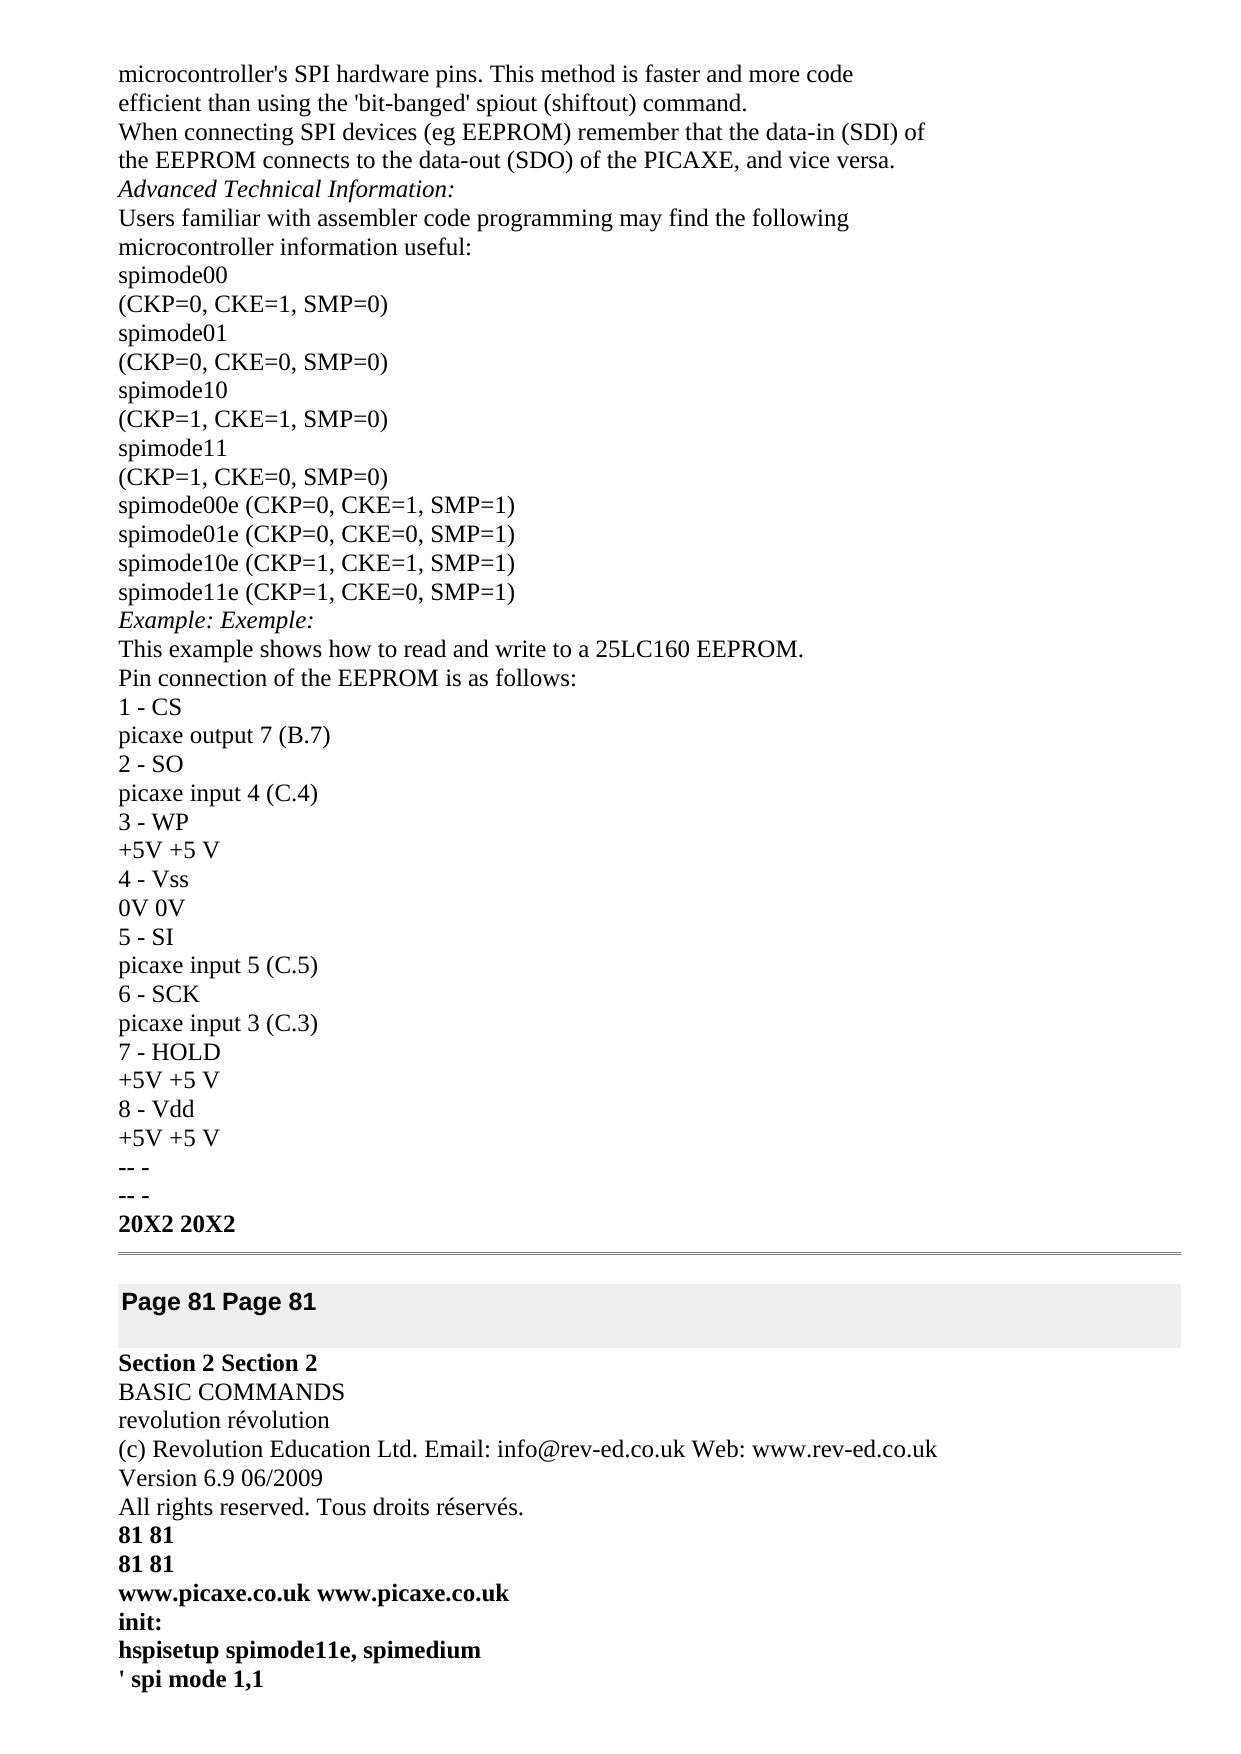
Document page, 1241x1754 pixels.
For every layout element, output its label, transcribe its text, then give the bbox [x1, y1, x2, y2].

text (CKP=1, CKE=0, SMP=0) [118, 462, 1181, 490]
text Version 6.9 06/2009 [118, 1463, 1181, 1492]
text (CKP=0, CKE=1, SMP=0) [118, 289, 1181, 318]
text Example: Exemple: [118, 605, 1181, 634]
text When connecting SPI devices (eg EEPROM) remember that the data-in (SDI) of [118, 117, 1181, 145]
text 0V 0V [118, 893, 1181, 922]
text +5V +5 V [118, 1123, 1181, 1152]
text efficient than using the 'bit-banged' spiout (shiftout) command. [118, 88, 1181, 117]
text (CKP=1, CKE=1, SMP=0) [118, 404, 1181, 433]
text Advanced Technical Information: [118, 174, 1181, 203]
text picaxe output 7 (B.7) [118, 720, 1181, 749]
text spimode10e (CKP=1, CKE=1, SMP=1) [118, 548, 1181, 577]
table_header Page 81 Page 81 [118, 1284, 1181, 1348]
text BASIC COMMANDS [118, 1377, 1181, 1406]
text 3 - WP [118, 807, 1181, 835]
text +5V +5 V [118, 835, 1181, 864]
text 5 - SI [118, 922, 1181, 950]
text 1 - CS [118, 692, 1181, 720]
text spimode00e (CKP=0, CKE=1, SMP=1) [118, 490, 1181, 519]
text Section 2 Section 2 [118, 1348, 1181, 1377]
text the EEPROM connects to the data-out (SDO) of the PICAXE, and vice versa. [118, 145, 1181, 174]
text picaxe input 5 (C.5) [118, 950, 1181, 979]
text Pin connection of the EEPROM is as follows: [118, 663, 1181, 692]
text 8 - Vdd [118, 1094, 1181, 1123]
text All rights reserved. Tous droits réservés. [118, 1492, 1181, 1521]
text 81 81 [118, 1521, 1181, 1549]
text hspisetup spimode11e, spimedium [118, 1636, 1181, 1664]
text spimode10 [118, 375, 1181, 404]
text spimode11 [118, 433, 1181, 462]
text spimode01 [118, 318, 1181, 347]
text microcontroller information useful: [118, 232, 1181, 260]
text Users familiar with assembler code programming may find the following [118, 203, 1181, 232]
text ' spi mode 1,1 [118, 1664, 1181, 1693]
text 20X2 20X2 [118, 1209, 1181, 1238]
text picaxe input 4 (C.4) [118, 778, 1181, 807]
text spimode00 [118, 260, 1181, 289]
text revolution révolution [118, 1406, 1181, 1434]
text +5V +5 V [118, 1065, 1181, 1094]
text picaxe input 3 (C.3) [118, 1008, 1181, 1037]
text 7 - HOLD [118, 1037, 1181, 1065]
text 6 - SCK [118, 979, 1181, 1008]
text spimode01e (CKP=0, CKE=0, SMP=1) [118, 519, 1181, 548]
text init: [118, 1607, 1181, 1636]
text spimode11e (CKP=1, CKE=0, SMP=1) [118, 577, 1181, 605]
text 81 81 [118, 1549, 1181, 1578]
text This example shows how to read and write to a 25LC160 EEPROM. [118, 634, 1181, 663]
text (c) Revolution Education Ltd. Email: info@rev-ed.co.uk Web: www.rev-ed.co.uk [118, 1434, 1181, 1463]
text 2 - SO [118, 749, 1181, 778]
text -- - [118, 1180, 1181, 1209]
text (CKP=0, CKE=0, SMP=0) [118, 347, 1181, 375]
text microcontroller's SPI hardware pins. This method is faster and more code [118, 59, 1181, 88]
text -- - [118, 1152, 1181, 1180]
text www.picaxe.co.uk www.picaxe.co.uk [118, 1578, 1181, 1607]
text 4 - Vss [118, 864, 1181, 893]
